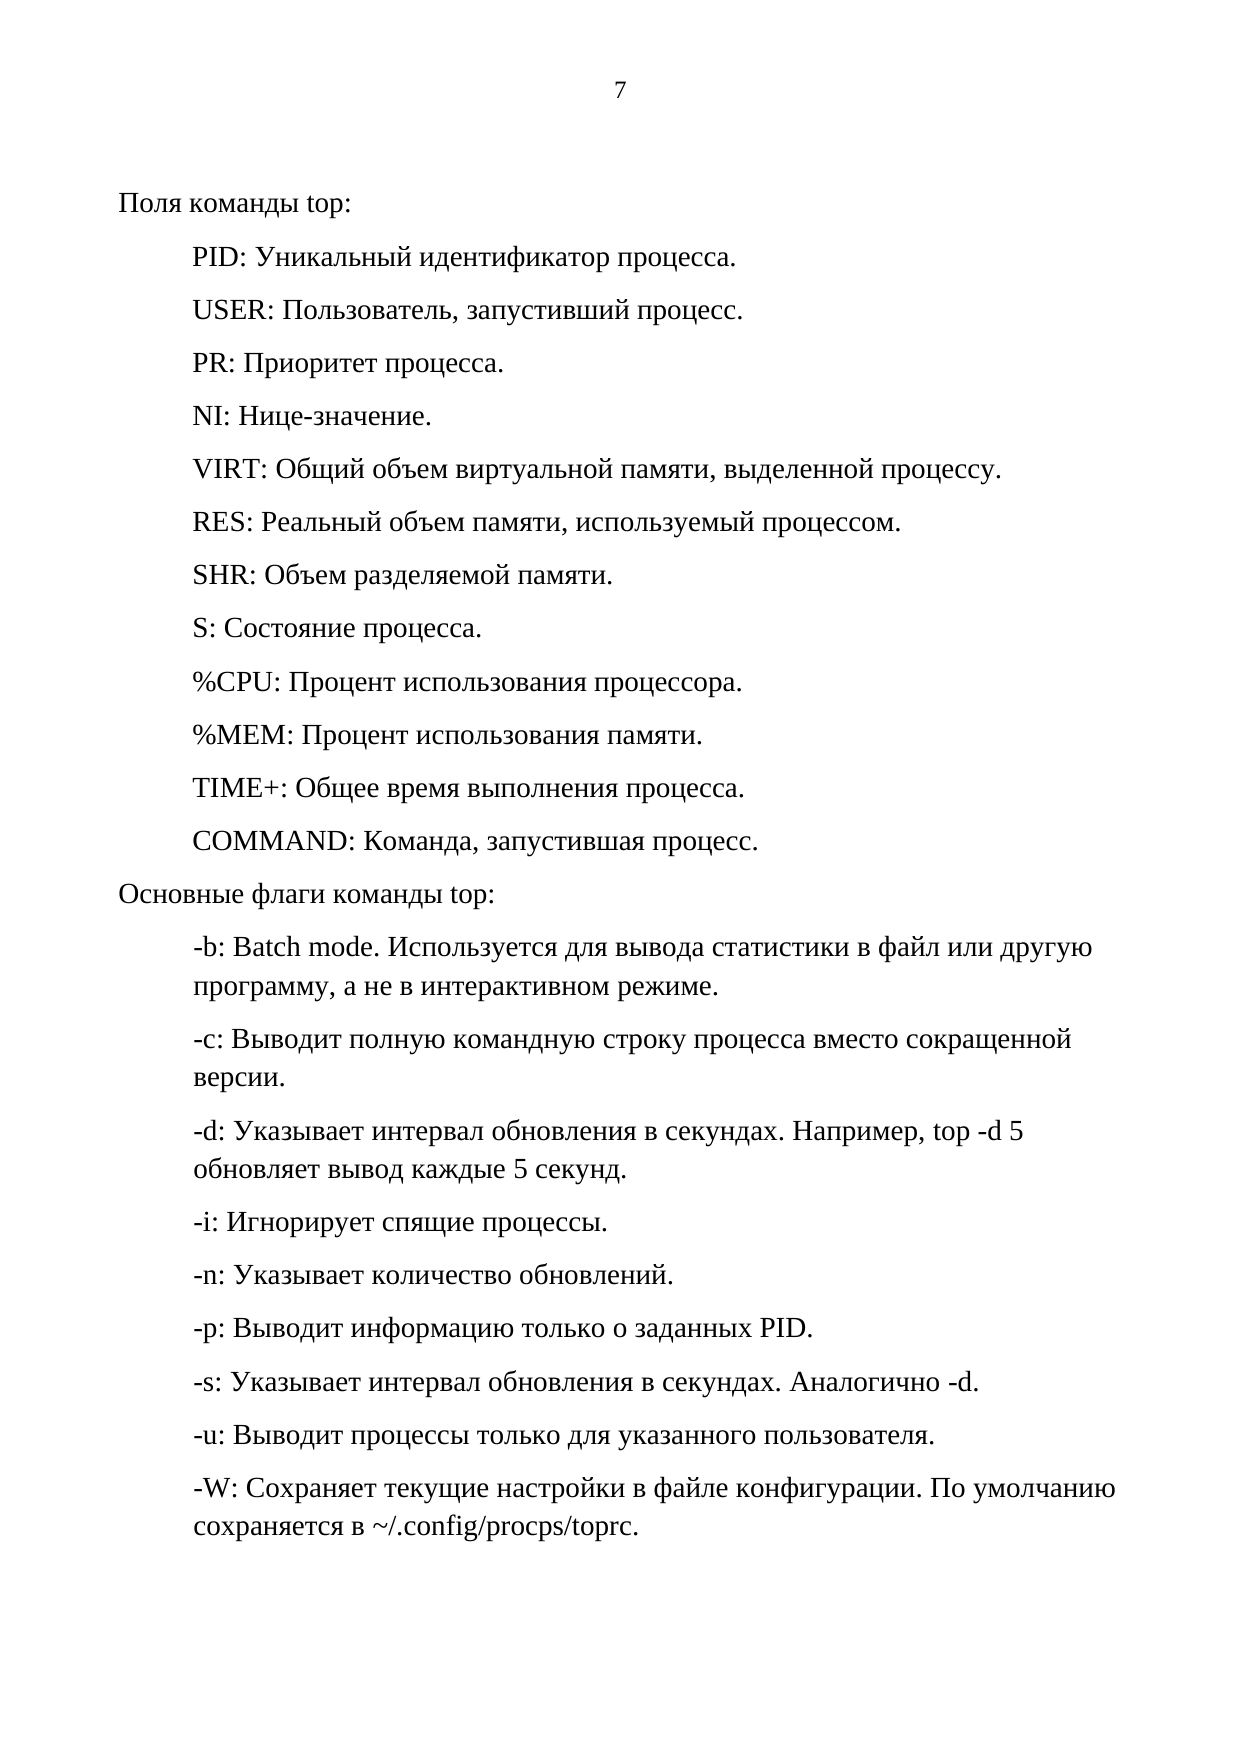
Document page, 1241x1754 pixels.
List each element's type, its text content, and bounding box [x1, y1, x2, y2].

text Поля команды top: [118, 186, 1122, 219]
list -i: Игнорирует спящие процессы. [164, 1204, 1122, 1238]
list -p: Выводит информацию только о заданных PID. [164, 1311, 1122, 1344]
list TIME+: Общее время выполнения процесса. [162, 770, 1122, 803]
list -d: Указывает интервал обновления в секундах. Например, top -d 5 обновляет вывод каждые 5 секунд. [164, 1113, 1122, 1185]
list %CPU: Процент использования процессора. [162, 664, 1122, 697]
list -W: Сохраняет текущие настройки в файле конфигурации. По умолчанию сохраняется в ~/.config/procps/toprc. [164, 1470, 1122, 1542]
list RES: Реальный объем памяти, используемый процессом. [162, 504, 1122, 538]
text Основные флаги команды top: [118, 876, 1122, 910]
list PR: Приоритет процесса. [162, 345, 1122, 378]
list -n: Указывает количество обновлений. [164, 1257, 1122, 1291]
list NI: Нице-значение. [162, 398, 1122, 432]
list %MEM: Процент использования памяти. [162, 717, 1122, 750]
list -c: Выводит полную командную строку процесса вместо сокращенной версии. [164, 1021, 1122, 1093]
list VIRT: Общий объем виртуальной памяти, выделенной процессу. [162, 451, 1122, 485]
list -s: Указывает интервал обновления в секундах. Аналогично -d. [164, 1364, 1122, 1397]
list COMMAND: Команда, запустившая процесс. [162, 823, 1122, 857]
list SHR: Объем разделяемой памяти. [162, 557, 1122, 591]
list -u: Выводит процессы только для указанного пользователя. [164, 1417, 1122, 1450]
list -b: Batch mode. Используется для вывода статистики в файл или другую программу, а не в интерактивном режиме. [164, 929, 1122, 1001]
list S: Состояние процесса. [162, 611, 1122, 644]
text PID: Уникальный идентификатор процесса. [118, 239, 1122, 272]
list USER: Пользователь, запустивший процесс. [162, 292, 1122, 325]
